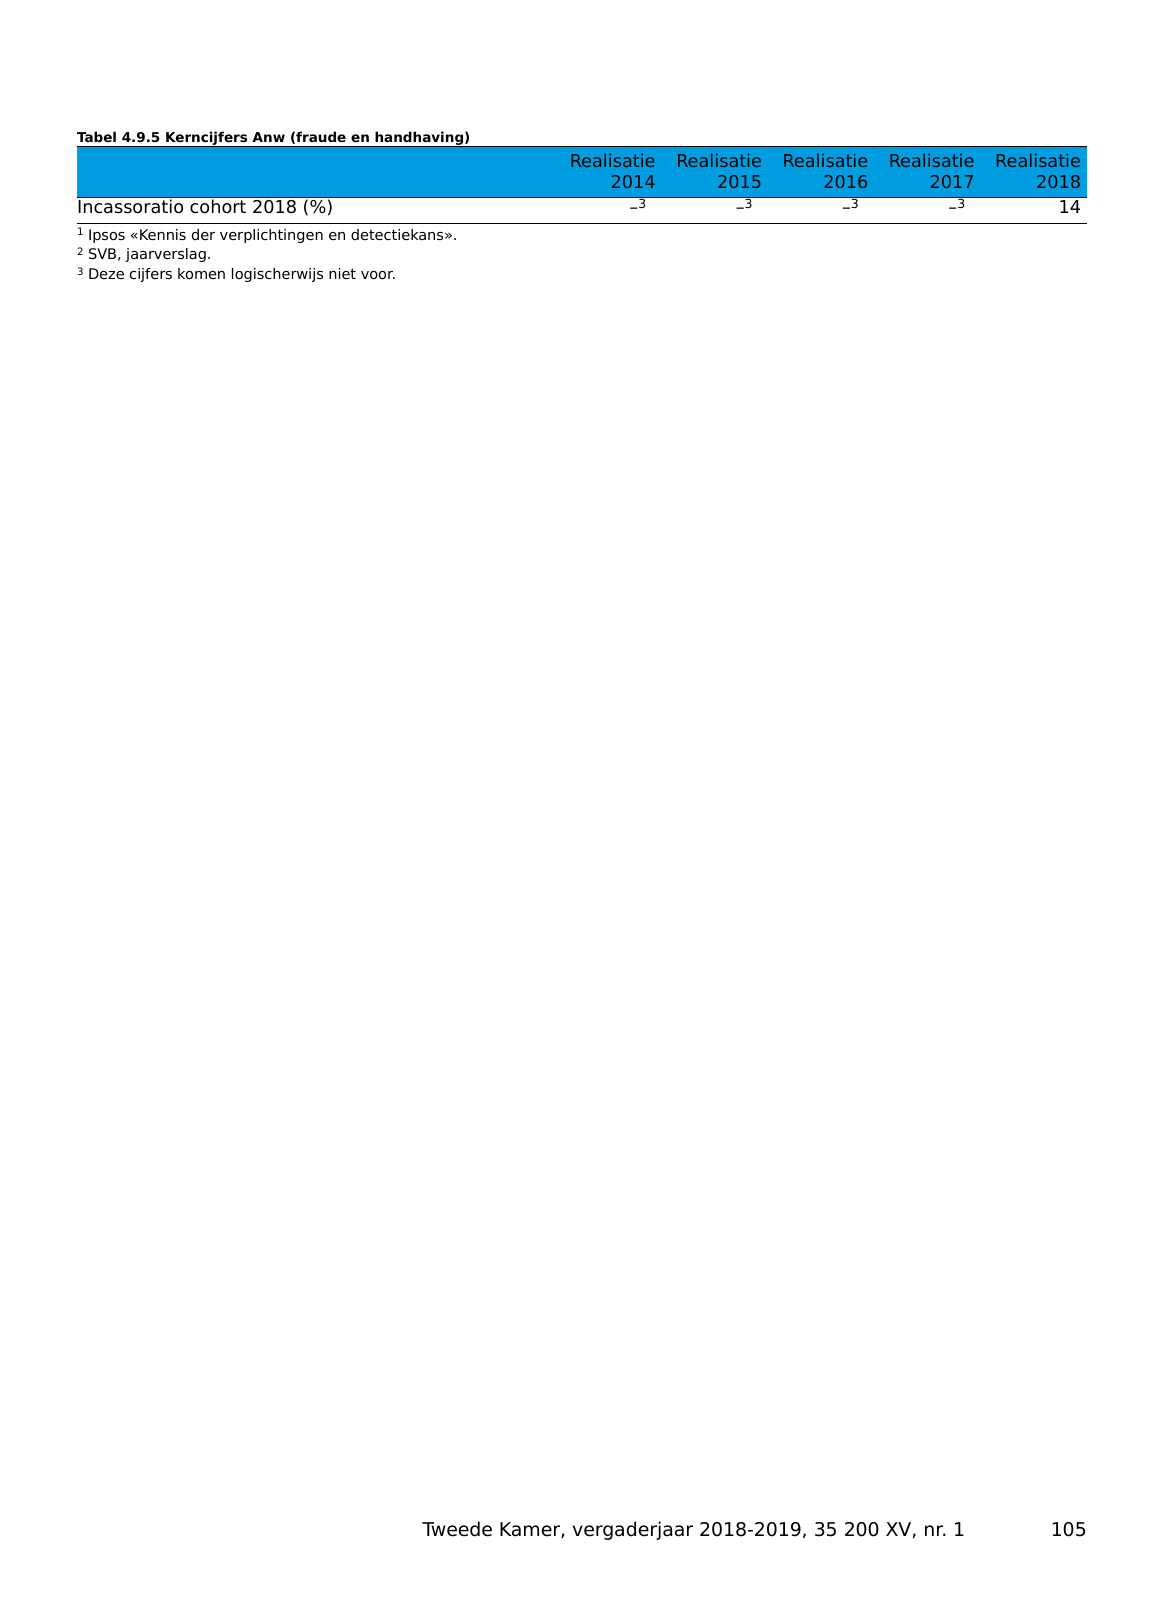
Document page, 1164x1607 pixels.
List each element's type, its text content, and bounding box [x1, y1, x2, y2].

table_cell [77, 147, 555, 197]
table_cell –3 [661, 198, 768, 223]
table_cell Realisatie 2016 [768, 147, 874, 197]
table_cell –3 [874, 198, 980, 223]
table_header Tabel 4.9.5 Kerncijfers Anw (fraude en handhaving) [77, 130, 1087, 146]
table_cell Incassoratio cohort 2018 (%) [77, 198, 555, 223]
table_cell Realisatie 2017 [874, 147, 980, 197]
table_cell –3 [555, 198, 661, 223]
table_cell Realisatie 2018 [980, 147, 1087, 197]
table_cell 1 Ipsos «Kennis der verplichtingen en detectiekans». 2 SVB, jaarverslag. 3 Deze cijfers komen logischerwijs niet voor. [77, 224, 1087, 283]
table_cell Realisatie 2015 [661, 147, 768, 197]
table_cell –3 [768, 198, 874, 223]
table_cell Realisatie 2014 [555, 147, 661, 197]
table_cell 14 [980, 198, 1087, 223]
